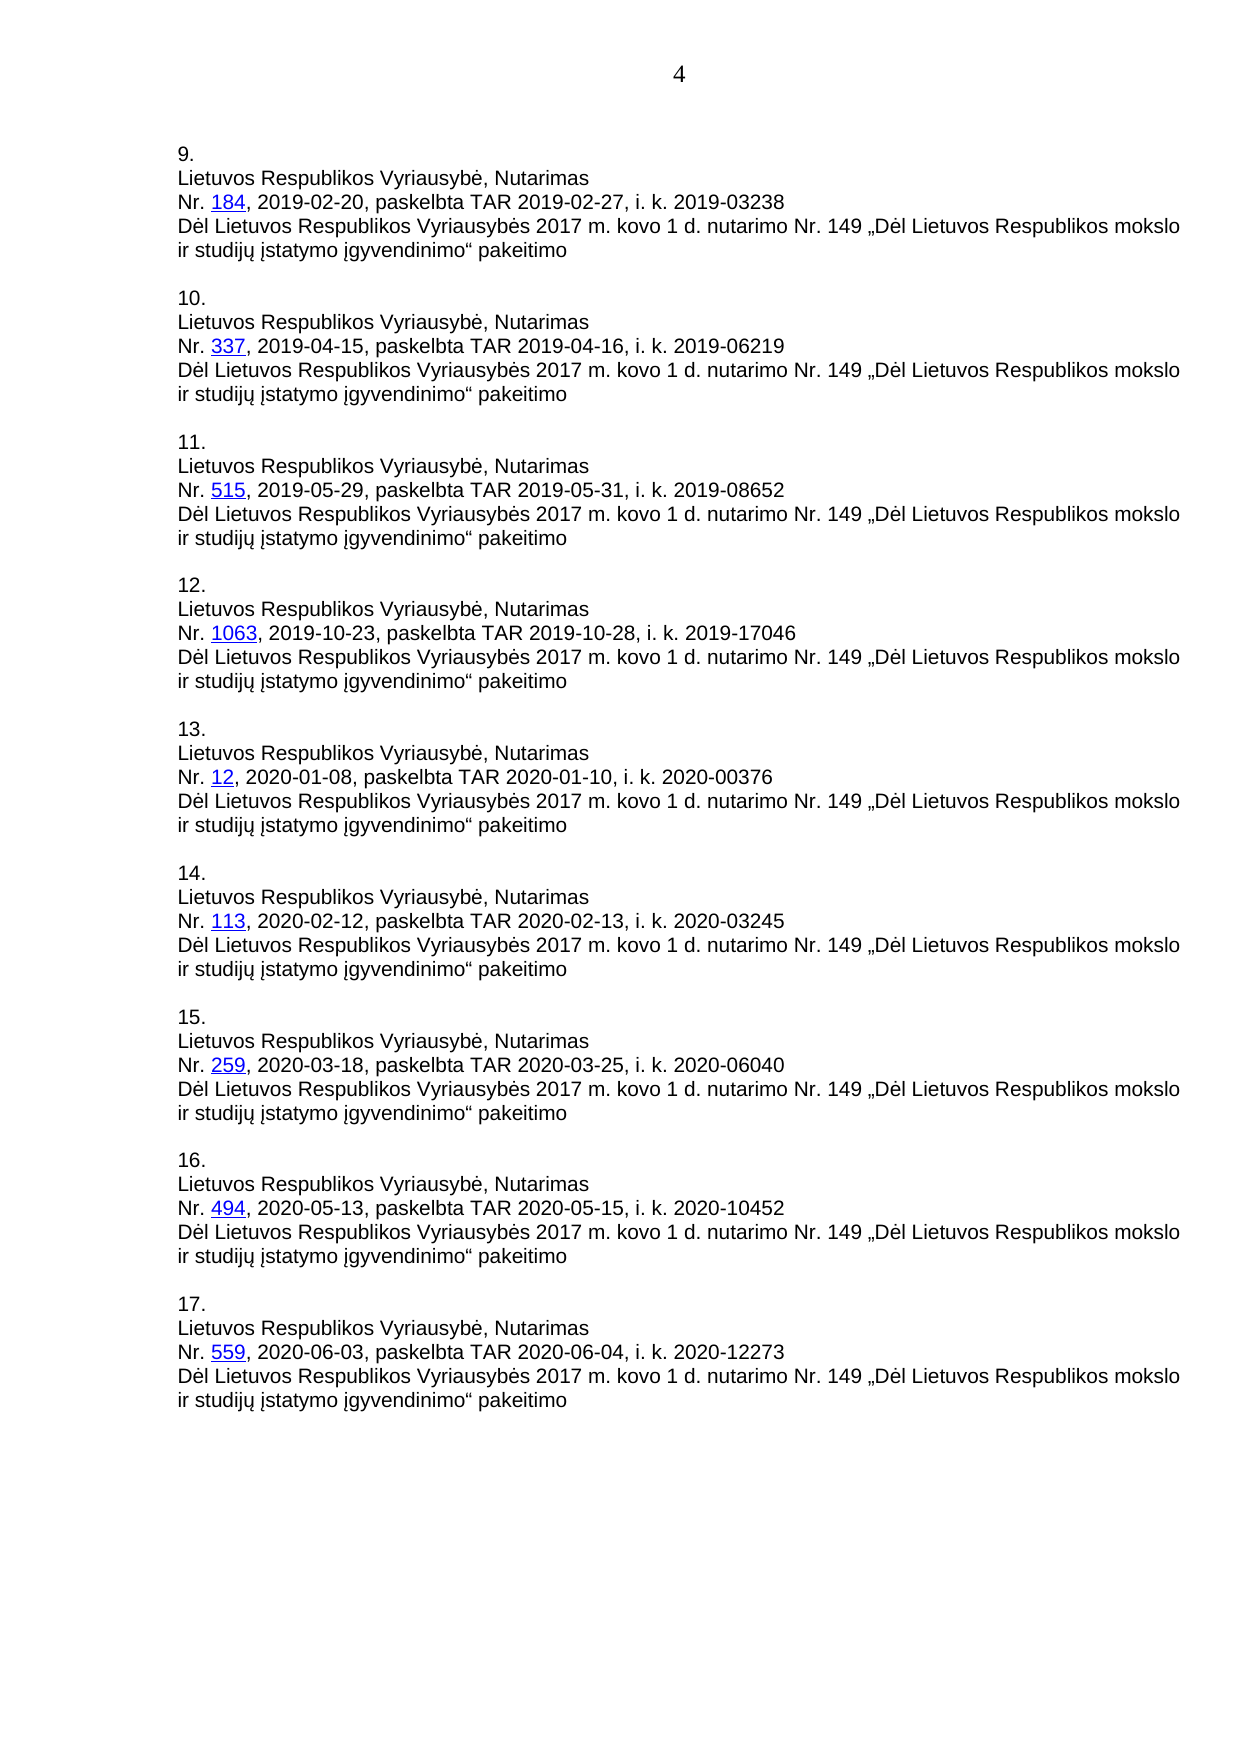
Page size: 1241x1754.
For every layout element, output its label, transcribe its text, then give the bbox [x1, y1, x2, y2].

text Nr. 515, 2019-05-29, paskelbta TAR 2019-05-31, i. k. 2019-08652 [177, 477, 1181, 501]
text Nr. 184, 2019-02-20, paskelbta TAR 2019-02-27, i. k. 2019-03238 [177, 190, 1181, 214]
text 17. [177, 1292, 1181, 1316]
text Dėl Lietuvos Respublikos Vyriausybės 2017 m. kovo 1 d. nutarimo Nr. 149 „Dėl Lietuvos Respublikos mokslo ir studijų įstatymo įgyvendinimo“ pakeitimo [177, 645, 1181, 693]
text Lietuvos Respublikos Vyriausybė, Nutarimas [177, 1172, 1181, 1196]
text 16. [177, 1148, 1181, 1172]
text Nr. 1063, 2019-10-23, paskelbta TAR 2019-10-28, i. k. 2019-17046 [177, 621, 1181, 645]
text Dėl Lietuvos Respublikos Vyriausybės 2017 m. kovo 1 d. nutarimo Nr. 149 „Dėl Lietuvos Respublikos mokslo ir studijų įstatymo įgyvendinimo“ pakeitimo [177, 1076, 1181, 1124]
text Dėl Lietuvos Respublikos Vyriausybės 2017 m. kovo 1 d. nutarimo Nr. 149 „Dėl Lietuvos Respublikos mokslo ir studijų įstatymo įgyvendinimo“ pakeitimo [177, 358, 1181, 406]
text Dėl Lietuvos Respublikos Vyriausybės 2017 m. kovo 1 d. nutarimo Nr. 149 „Dėl Lietuvos Respublikos mokslo ir studijų įstatymo įgyvendinimo“ pakeitimo [177, 501, 1181, 549]
text Lietuvos Respublikos Vyriausybė, Nutarimas [177, 1316, 1181, 1340]
text Lietuvos Respublikos Vyriausybė, Nutarimas [177, 597, 1181, 621]
text Dėl Lietuvos Respublikos Vyriausybės 2017 m. kovo 1 d. nutarimo Nr. 149 „Dėl Lietuvos Respublikos mokslo ir studijų įstatymo įgyvendinimo“ pakeitimo [177, 1220, 1181, 1268]
text Dėl Lietuvos Respublikos Vyriausybės 2017 m. kovo 1 d. nutarimo Nr. 149 „Dėl Lietuvos Respublikos mokslo ir studijų įstatymo įgyvendinimo“ pakeitimo [177, 1364, 1181, 1412]
text Dėl Lietuvos Respublikos Vyriausybės 2017 m. kovo 1 d. nutarimo Nr. 149 „Dėl Lietuvos Respublikos mokslo ir studijų įstatymo įgyvendinimo“ pakeitimo [177, 933, 1181, 981]
text Lietuvos Respublikos Vyriausybė, Nutarimas [177, 166, 1181, 190]
text 15. [177, 1004, 1181, 1028]
text Nr. 113, 2020-02-12, paskelbta TAR 2020-02-13, i. k. 2020-03245 [177, 909, 1181, 933]
text Lietuvos Respublikos Vyriausybė, Nutarimas [177, 1028, 1181, 1052]
text Lietuvos Respublikos Vyriausybė, Nutarimas [177, 741, 1181, 765]
text 10. [177, 286, 1181, 310]
text 14. [177, 861, 1181, 885]
text Dėl Lietuvos Respublikos Vyriausybės 2017 m. kovo 1 d. nutarimo Nr. 149 „Dėl Lietuvos Respublikos mokslo ir studijų įstatymo įgyvendinimo“ pakeitimo [177, 789, 1181, 837]
text Nr. 12, 2020-01-08, paskelbta TAR 2020-01-10, i. k. 2020-00376 [177, 765, 1181, 789]
text Nr. 337, 2019-04-15, paskelbta TAR 2019-04-16, i. k. 2019-06219 [177, 334, 1181, 358]
text Lietuvos Respublikos Vyriausybė, Nutarimas [177, 885, 1181, 909]
text Lietuvos Respublikos Vyriausybė, Nutarimas [177, 310, 1181, 334]
text Dėl Lietuvos Respublikos Vyriausybės 2017 m. kovo 1 d. nutarimo Nr. 149 „Dėl Lietuvos Respublikos mokslo ir studijų įstatymo įgyvendinimo“ pakeitimo [177, 214, 1181, 262]
text Lietuvos Respublikos Vyriausybė, Nutarimas [177, 453, 1181, 477]
text 11. [177, 429, 1181, 453]
text Nr. 494, 2020-05-13, paskelbta TAR 2020-05-15, i. k. 2020-10452 [177, 1196, 1181, 1220]
text Nr. 559, 2020-06-03, paskelbta TAR 2020-06-04, i. k. 2020-12273 [177, 1340, 1181, 1364]
text Nr. 259, 2020-03-18, paskelbta TAR 2020-03-25, i. k. 2020-06040 [177, 1052, 1181, 1076]
text 12. [177, 573, 1181, 597]
text 9. [177, 142, 1181, 166]
text 13. [177, 717, 1181, 741]
